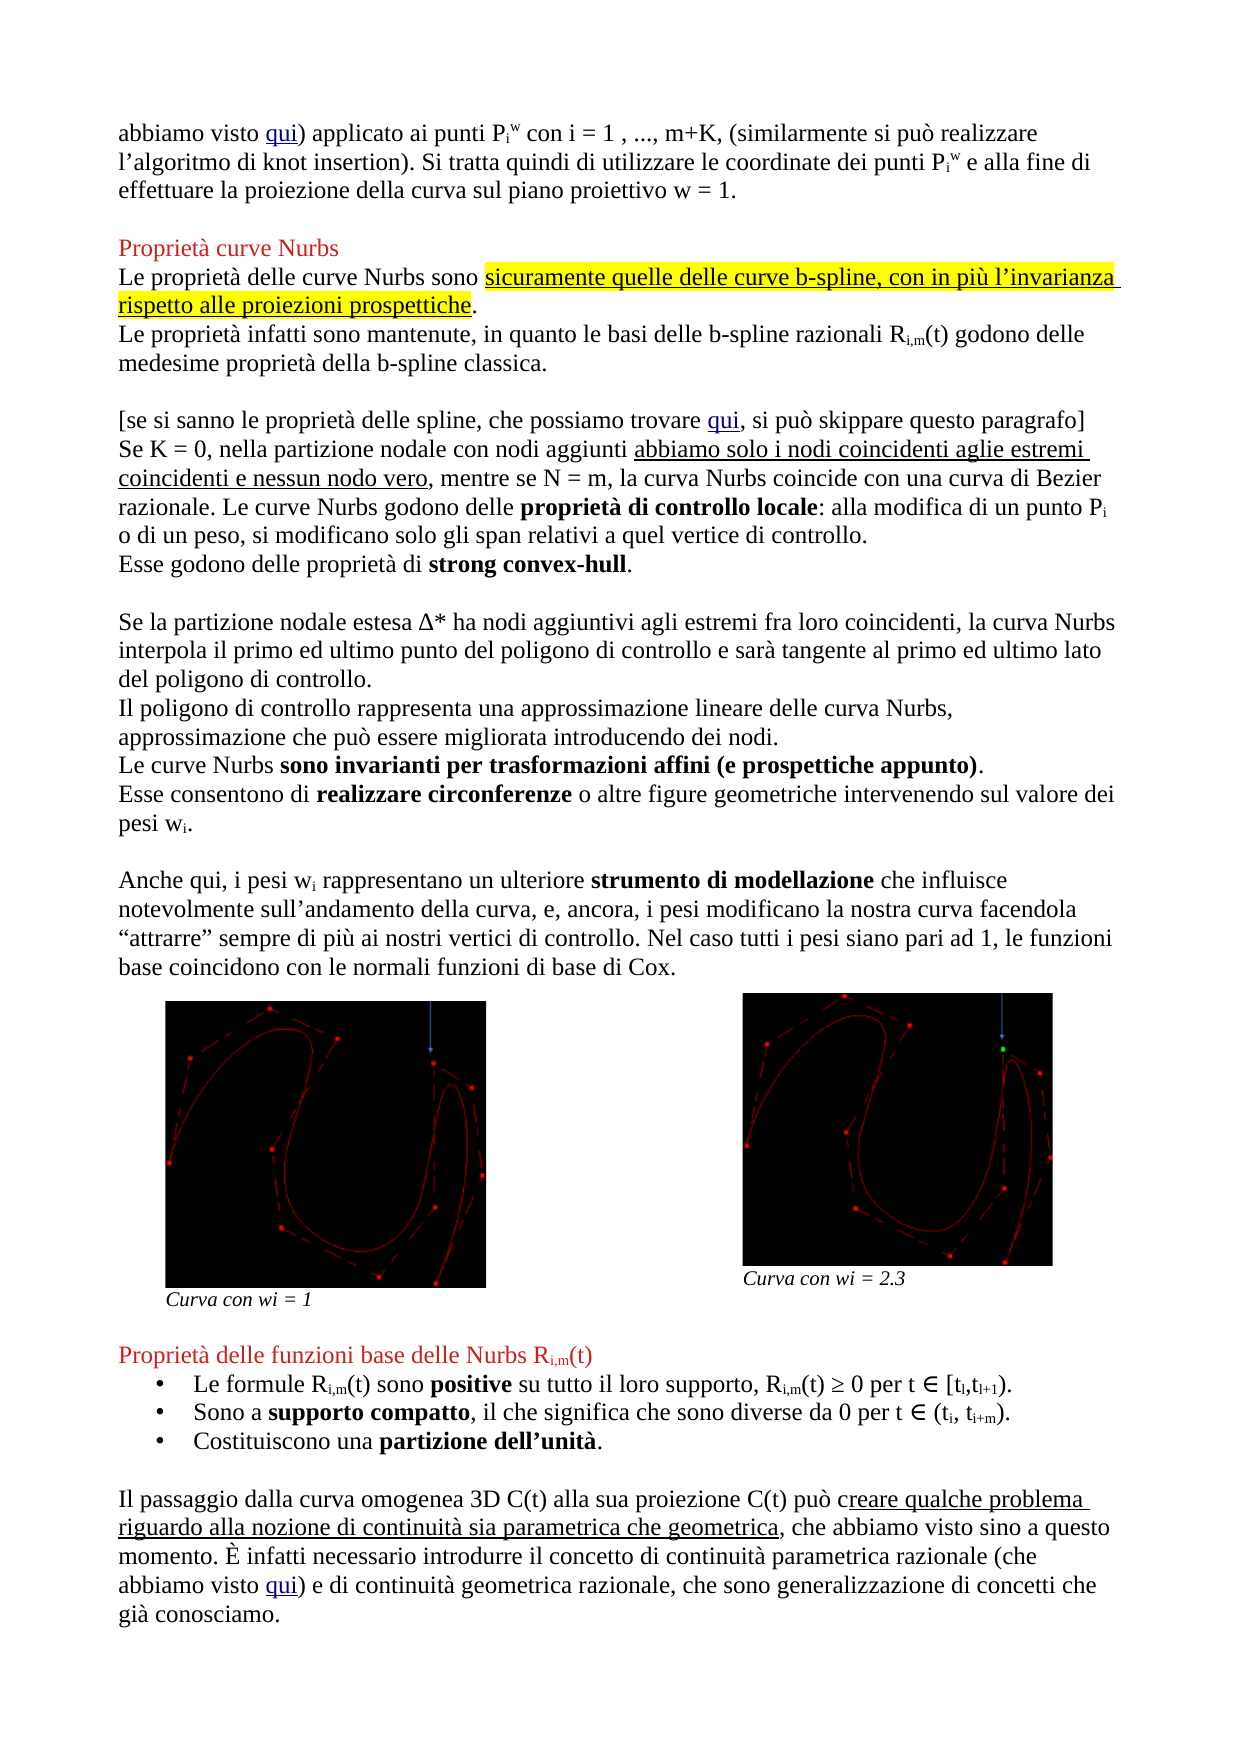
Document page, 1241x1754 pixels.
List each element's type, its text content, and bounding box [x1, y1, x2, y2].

text Curva con wi = 2.3 [743, 1266, 1053, 1290]
text [se si sanno le proprietà delle spline, che possiamo trovare qui, si può skippare questo paragrafo] [118, 406, 1122, 434]
picture [165, 1001, 487, 1288]
text Se K = 0, nella partizione nodale con nodi aggiunti abbiamo solo i nodi coincidenti aglie estremi coincidenti e nessun nodo vero, mentre se N = m, la curva Nurbs coincide con una curva di Bezier razionale. Le curve Nurbs godono delle proprietà di controllo locale: alla modifica di un punto Pi o di un peso, si modificano solo gli span relativi a quel vertice di controllo. [118, 434, 1122, 549]
text Esse consentono di realizzare circonferenze o altre figure geometriche intervenendo sul valore dei pesi wi. [118, 779, 1122, 837]
text Le proprietà infatti sono mantenute, in quanto le basi delle b-spline razionali Ri,m(t) godono delle medesime proprietà della b-spline classica. [118, 319, 1122, 377]
text Il passaggio dalla curva omogenea 3D C(t) alla sua proiezione C(t) può creare qualche problema riguardo alla nozione di continuità sia parametrica che geometrica, che abbiamo visto sino a questo momento. È infatti necessario introdurre il concetto di continuità parametrica razionale (che abbiamo visto qui) e di continuità geometrica razionale, che sono generalizzazione di concetti che già conosciamo. [118, 1484, 1122, 1627]
list Costituiscono una partizione dell’unità. [156, 1426, 1122, 1455]
text Proprietà delle funzioni base delle Nurbs Ri,m(t) [118, 1340, 1122, 1369]
picture [742, 993, 1053, 1266]
text Proprietà curve Nurbs [118, 233, 1122, 262]
text Se la partizione nodale estesa ∆* ha nodi aggiuntivi agli estremi fra loro coincidenti, la curva Nurbs interpola il primo ed ultimo punto del poligono di controllo e sarà tangente al primo ed ultimo lato del poligono di controllo. [118, 607, 1122, 693]
list Le formule Ri,m(t) sono positive su tutto il loro supporto, Ri,m(t) ≥ 0 per t ∈ [tl,tl+1). [156, 1369, 1122, 1397]
text abbiamo visto qui) applicato ai punti Piw con i = 1 , ..., m+K, (similarmente si può realizzare l’algoritmo di knot insertion). Si tratta quindi di utilizzare le coordinate dei punti Piw e alla fine di effettuare la proiezione della curva sul piano proiettivo w = 1. [118, 118, 1122, 204]
text Curva con wi = 1 [165, 1288, 486, 1311]
text Il poligono di controllo rappresenta una approssimazione lineare delle curva Nurbs, approssimazione che può essere migliorata introducendo dei nodi. [118, 693, 1122, 751]
text Le curve Nurbs sono invarianti per trasformazioni affini (e prospettiche appunto). [118, 751, 1122, 779]
text Anche qui, i pesi wi rappresentano un ulteriore strumento di modellazione che influisce notevolmente sull’andamento della curva, e, ancora, i pesi modificano la nostra curva facendola “attrarre” sempre di più ai nostri vertici di controllo. Nel caso tutti i pesi siano pari ad 1, le funzioni base coincidono con le normali funzioni di base di Cox. [118, 866, 1122, 993]
text Le proprietà delle curve Nurbs sono sicuramente quelle delle curve b-spline, con in più l’invarianza rispetto alle proiezioni prospettiche. [118, 262, 1122, 319]
text Esse godono delle proprietà di strong convex-hull. [118, 549, 1122, 578]
list Sono a supporto compatto, il che significa che sono diverse da 0 per t ∈ (ti, ti+m). [156, 1397, 1122, 1426]
